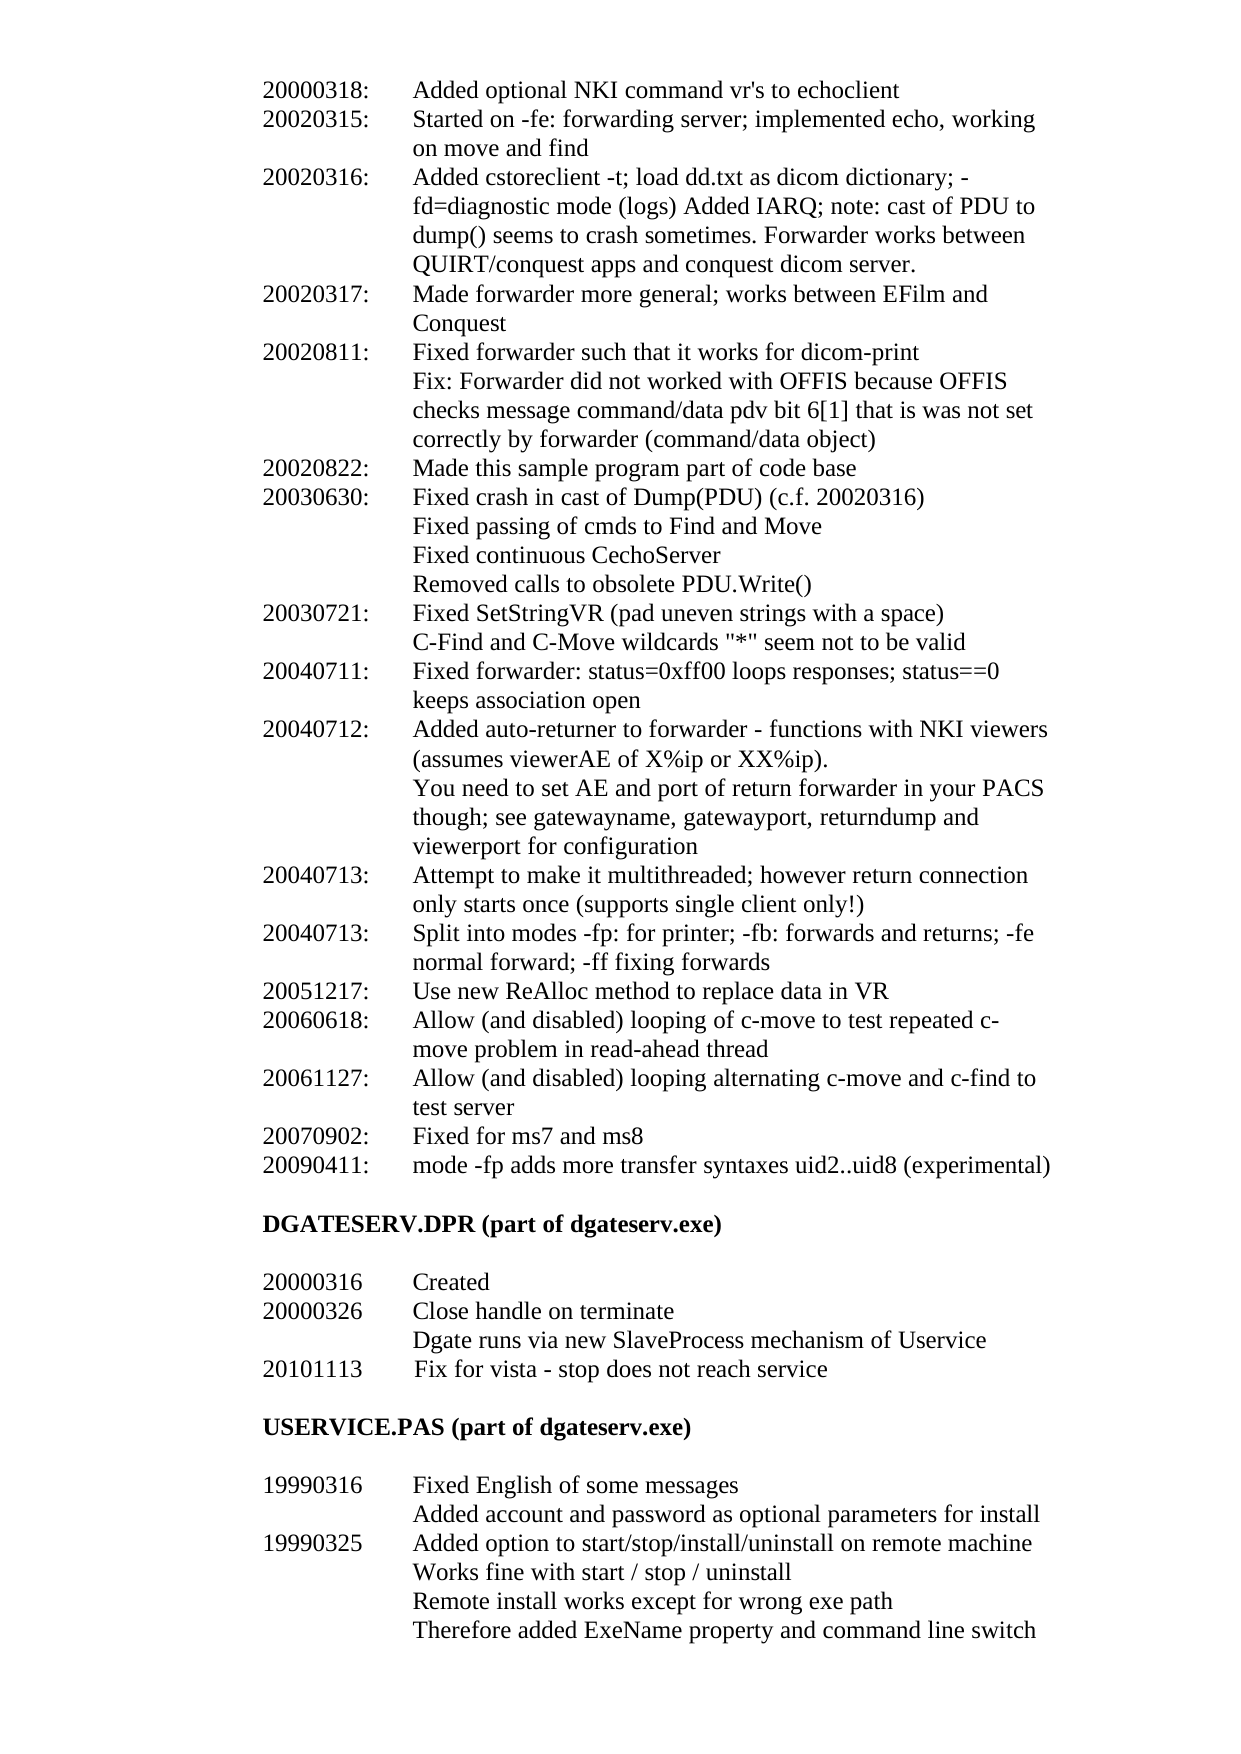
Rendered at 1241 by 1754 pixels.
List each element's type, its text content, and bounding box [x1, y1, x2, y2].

text 20040713: Split into modes -fp: for printer; -fb: forwards and returns; -fe normal forward; -ff fixing forwards [187, 918, 1053, 976]
text 19990325 Added option to start/stop/install/uninstall on remote machine Works fine with start / stop / uninstall Remote install works except for wrong exe path Therefore added ExeName property and command line switch [262, 1528, 1053, 1644]
text 20070902: Fixed for ms7 and ms8 [187, 1121, 1053, 1150]
text 20061127: Allow (and disabled) looping alternating c-move and c-find to test server [187, 1063, 1053, 1121]
text 20000326 Close handle on terminate Dgate runs via new SlaveProcess mechanism of Uservice [262, 1296, 1053, 1354]
text 20000316 Created [187, 1267, 1053, 1296]
text 20020822: Made this sample program part of code base [187, 453, 1053, 482]
text USERVICE.PAS (part of dgateserv.exe) [187, 1412, 1053, 1441]
text 20030721: Fixed SetStringVR (pad uneven strings with a space) C-Find and C-Move wildcards "*" seem not to be valid [187, 598, 1053, 656]
text 20040711: Fixed forwarder: status=0xff00 loops responses; status==0 keeps association open [187, 656, 1053, 714]
text DGATESERV.DPR (part of dgateserv.exe) [187, 1208, 1053, 1237]
text 20000318: Added optional NKI command vr's to echoclient [187, 75, 1053, 104]
text 20060618: Allow (and disabled) looping of c-move to test repeated c-move problem in read-ahead thread [187, 1005, 1053, 1063]
text 20020811: Fixed forwarder such that it works for dicom-print [187, 337, 1053, 366]
text You need to set AE and port of return forwarder in your PACS though; see gatewayname, gatewayport, returndump and viewerport for configuration [412, 772, 1053, 860]
text 20020315: Started on -fe: forwarding server; implemented echo, working on move and find [187, 104, 1053, 162]
text 20101113 Fix for vista - stop does not reach service [262, 1354, 1053, 1383]
text 20030630: Fixed crash in cast of Dump(PDU) (c.f. 20020316) Fixed passing of cmds to Find and Move Fixed continuous CechoServer Removed calls to obsolete PDU.Write() [187, 482, 1053, 598]
text Fix: Forwarder did not worked with OFFIS because OFFIS checks message command/data pdv bit 6[1] that is was not set correctly by forwarder (command/data object) [412, 366, 1053, 453]
text 20020316: Added cstoreclient -t; load dd.txt as dicom dictionary; -fd=diagnostic mode (logs) Added IARQ; note: cast of PDU to dump() seems to crash sometimes. Forwarder works between QUIRT/conquest apps and conquest dicom server. [187, 162, 1053, 278]
text 20051217: Use new ReAlloc method to replace data in VR [187, 976, 1053, 1005]
text 20040712: Added auto-returner to forwarder - functions with NKI viewers (assumes viewerAE of X%ip or XX%ip). [187, 714, 1053, 772]
text 20020317: Made forwarder more general; works between EFilm and Conquest [187, 278, 1053, 337]
text 19990316 Fixed English of some messages Added account and password as optional parameters for install [262, 1470, 1053, 1528]
text 20090411: mode -fp adds more transfer syntaxes uid2..uid8 (experimental) [187, 1150, 1053, 1179]
text 20040713: Attempt to make it multithreaded; however return connection only starts once (supports single client only!) [187, 860, 1053, 918]
